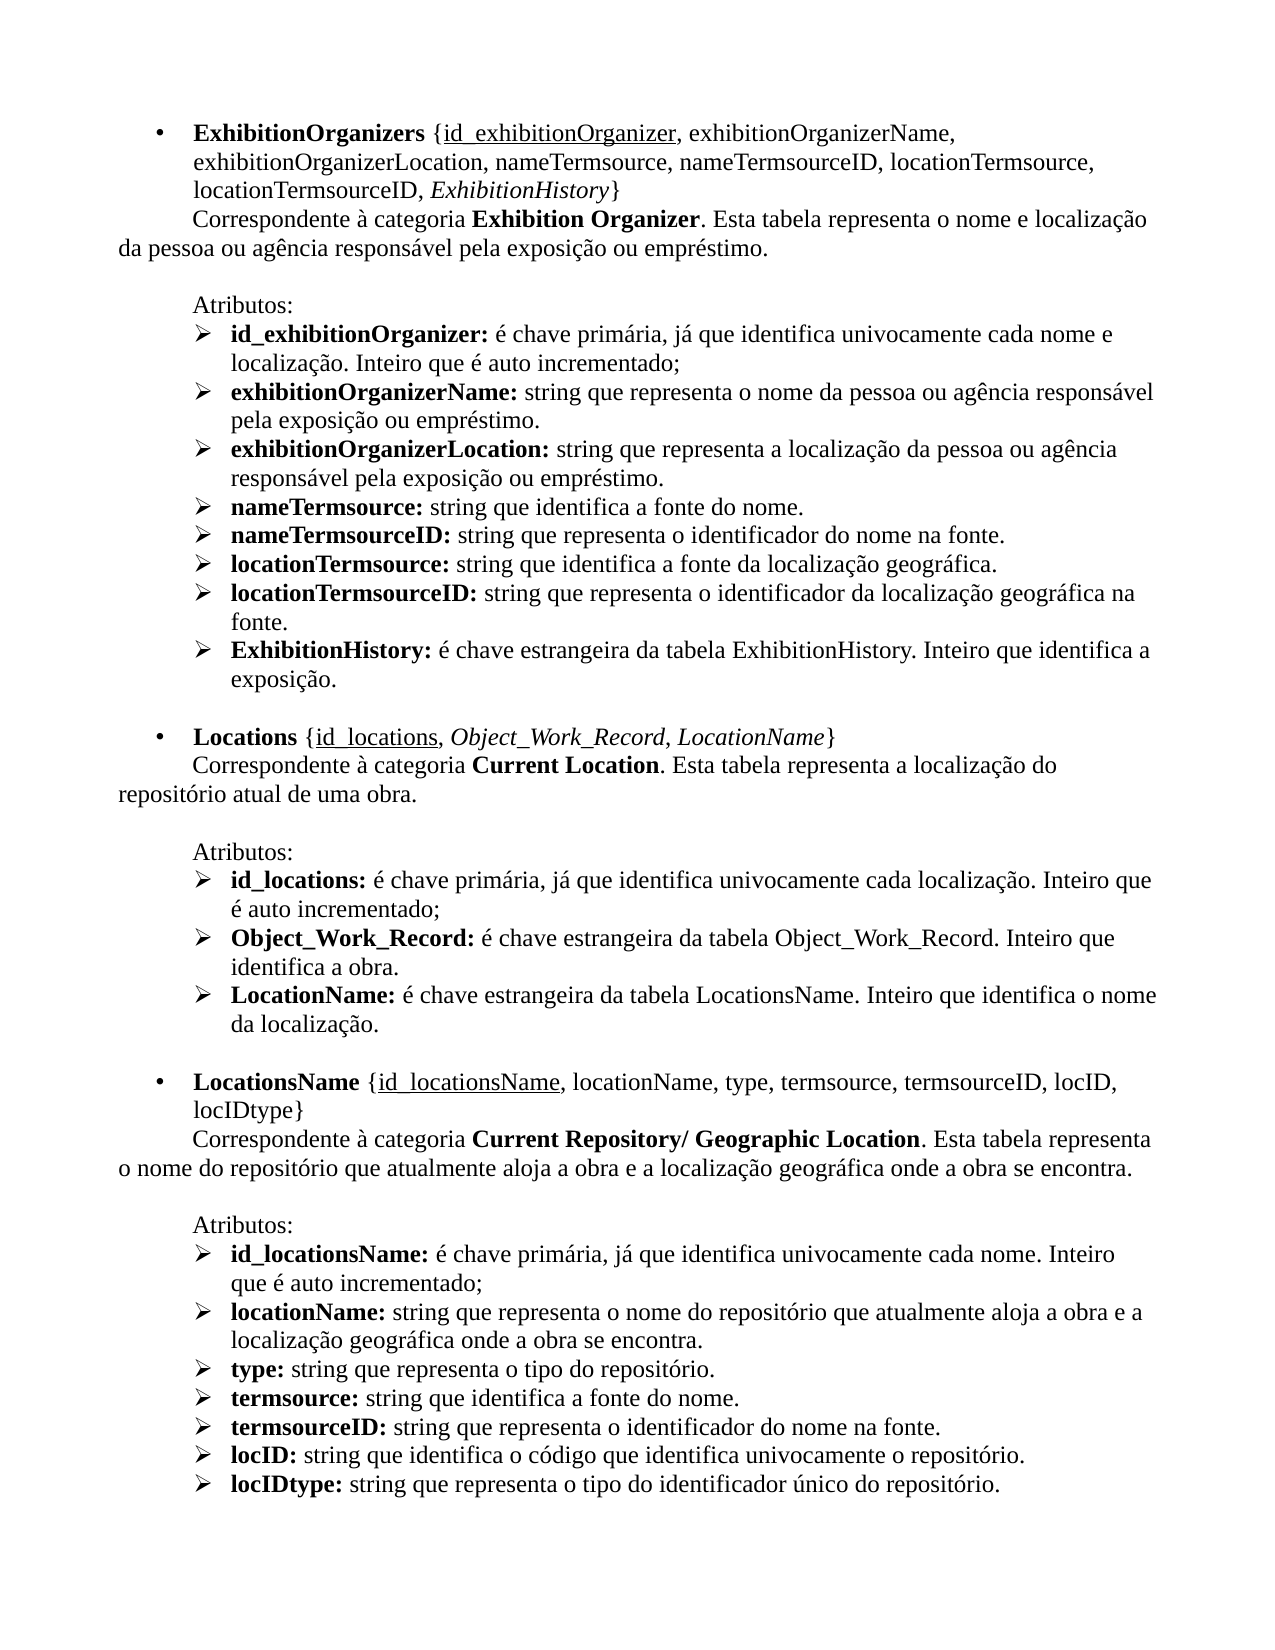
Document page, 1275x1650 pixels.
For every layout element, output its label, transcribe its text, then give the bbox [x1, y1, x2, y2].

list id_locationsName: é chave primária, já que identifica univocamente cada nome. Inteiro que é auto incrementado; [193, 1239, 1157, 1297]
list termsource: string que identifica a fonte do nome. [193, 1383, 1157, 1412]
list ExhibitionHistory: é chave estrangeira da tabela ExhibitionHistory. Inteiro que identifica a exposição. [193, 636, 1157, 693]
list type: string que representa o tipo do repositório. [193, 1354, 1157, 1383]
text Atributos: [118, 837, 1157, 866]
list nameTermsource: string que identifica a fonte do nome. [193, 492, 1157, 521]
list Locations {id_locations, Object_Work_Record, LocationName} [156, 722, 1157, 751]
list exhibitionOrganizerName: string que representa o nome da pessoa ou agência responsável pela exposição ou empréstimo. [193, 377, 1157, 434]
list nameTermsourceID: string que representa o identificador do nome na fonte. [193, 521, 1157, 549]
list Object_Work_Record: é chave estrangeira da tabela Object_Work_Record. Inteiro que identifica a obra. [193, 923, 1157, 981]
list locationTermsourceID: string que representa o identificador da localização geográfica na fonte. [193, 578, 1157, 636]
list LocationName: é chave estrangeira da tabela LocationsName. Inteiro que identifica o nome da localização. [193, 981, 1157, 1038]
list exhibitionOrganizerLocation: string que representa a localização da pessoa ou agência responsável pela exposição ou empréstimo. [193, 434, 1157, 492]
list termsourceID: string que representa o identificador do nome na fonte. [193, 1412, 1157, 1441]
list locationTermsource: string que identifica a fonte da localização geográfica. [193, 549, 1157, 578]
list ExhibitionOrganizers {id_exhibitionOrganizer, exhibitionOrganizerName, exhibitionOrganizerLocation, nameTermsource, nameTermsourceID, locationTermsource, locationTermsourceID, ExhibitionHistory} [156, 118, 1157, 204]
list locID: string que identifica o código que identifica univocamente o repositório. [193, 1441, 1157, 1469]
text Atributos: [118, 291, 1157, 319]
list id_locations: é chave primária, já que identifica univocamente cada localização. Inteiro que é auto incrementado; [193, 866, 1157, 923]
text Correspondente à categoria Exhibition Organizer. Esta tabela representa o nome e localização da pessoa ou agência responsável pela exposição ou empréstimo. [118, 204, 1157, 262]
list locationName: string que representa o nome do repositório que atualmente aloja a obra e a localização geográfica onde a obra se encontra. [193, 1297, 1157, 1354]
text Correspondente à categoria Current Location. Esta tabela representa a localização do repositório atual de uma obra. [118, 751, 1157, 808]
text Correspondente à categoria Current Repository/ Geographic Location. Esta tabela representa o nome do repositório que atualmente aloja a obra e a localização geográfica onde a obra se encontra. [118, 1124, 1157, 1182]
list id_exhibitionOrganizer: é chave primária, já que identifica univocamente cada nome e localização. Inteiro que é auto incrementado; [193, 319, 1157, 377]
text Atributos: [118, 1211, 1157, 1239]
list locIDtype: string que representa o tipo do identificador único do repositório. [193, 1469, 1157, 1498]
list LocationsName {id_locationsName, locationName, type, termsource, termsourceID, locID, locIDtype} [156, 1067, 1157, 1124]
